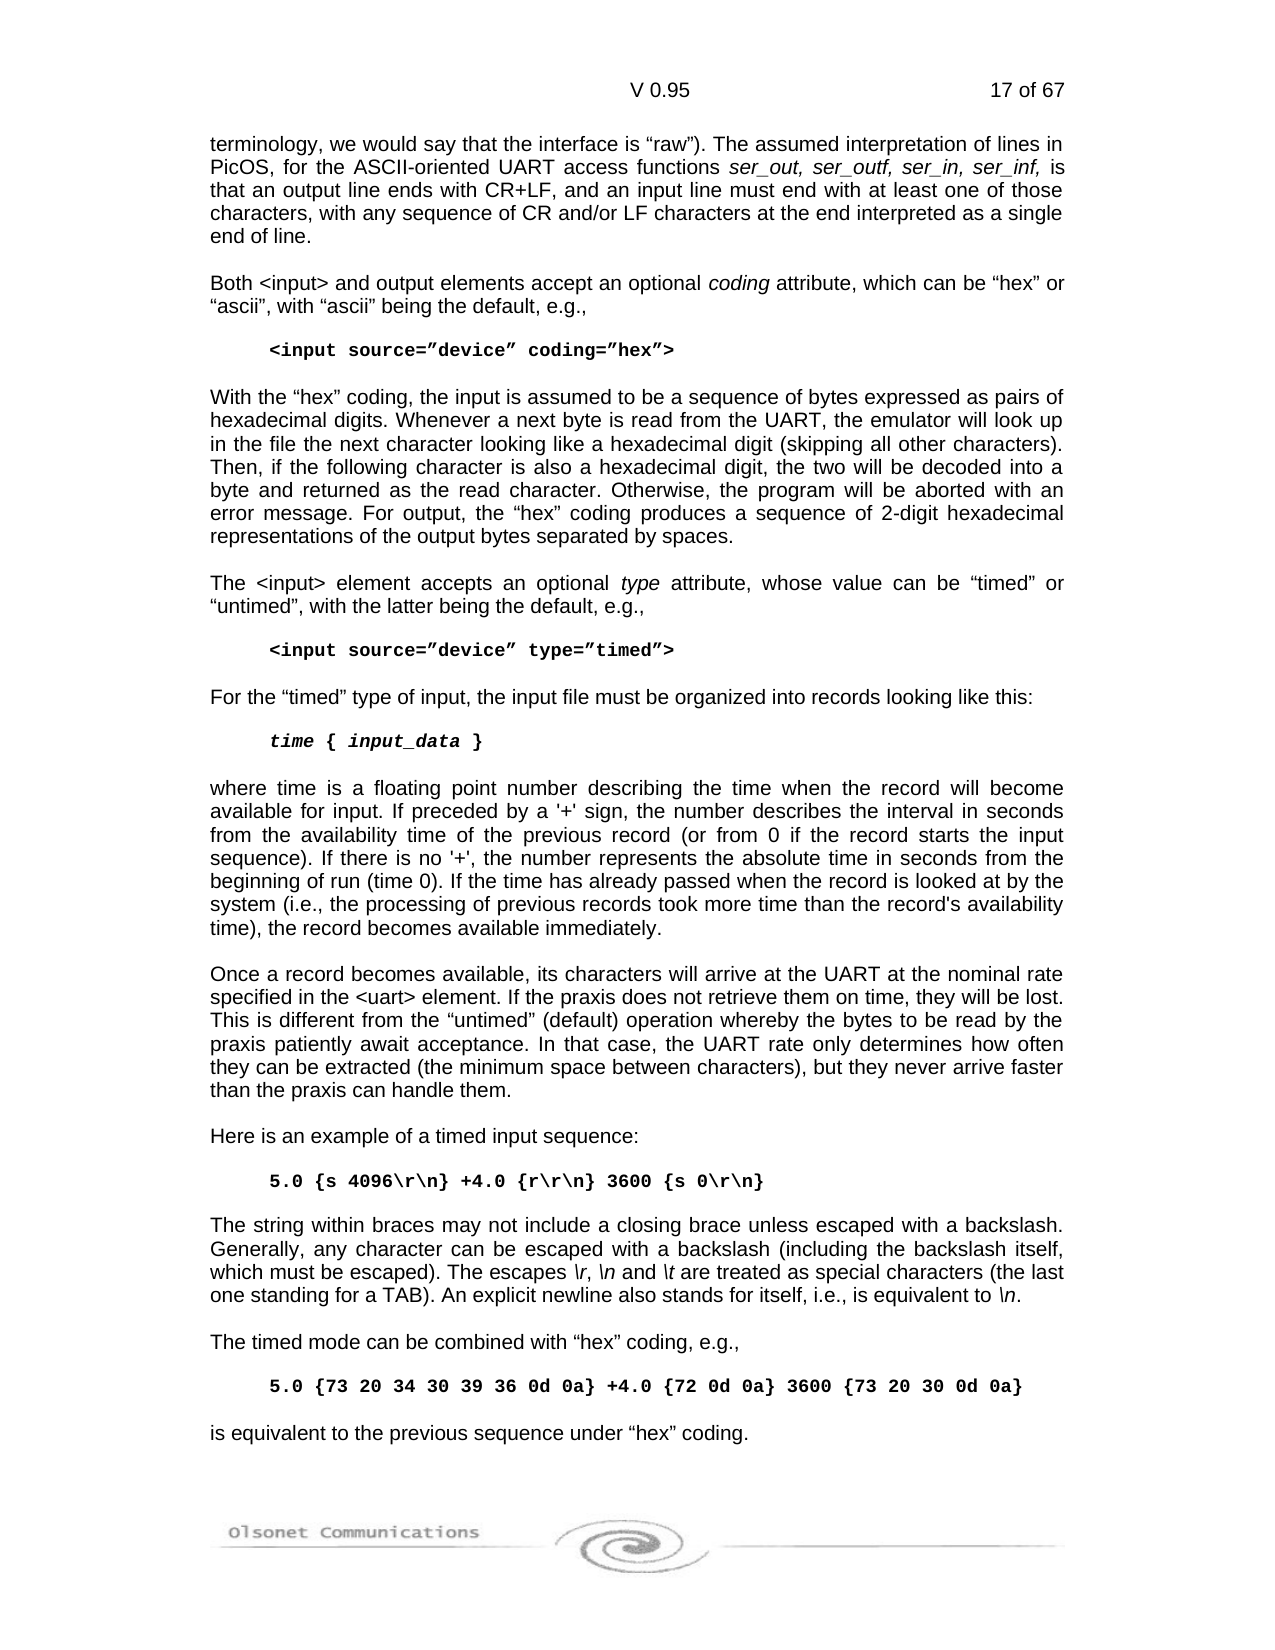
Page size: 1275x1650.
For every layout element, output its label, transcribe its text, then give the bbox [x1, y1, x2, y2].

text With the “hex” coding, the input is assumed to be a sequence of bytes expressed as pairs of hexadecimal digits. Whenever a next byte is read from the UART, the emulator will look up in the file the next character looking like a hexadecimal digit (skipping all other characters). Then, if the following character is also a hexadecimal digit, the two will be decoded into a byte and returned as the read character. Otherwise, the program will be aborted with an error message. For output, the “hex” coding produces a sequence of 2-digit hexadecimal representations of the output bytes separated by spaces. [210, 386, 1065, 548]
text The <input> element accepts an optional type attribute, whose value can be “timed” or “untimed”, with the latter being the default, e.g., [210, 572, 1065, 618]
text Here is an example of a timed input sequence: [210, 1125, 1065, 1148]
text is equivalent to the previous sequence under “hex” coding. [210, 1421, 1065, 1444]
text For the “timed” type of input, the input file must be organized into records looking like this: [210, 686, 1065, 709]
text The timed mode can be combined with “hex” coding, e.g., [210, 1330, 1065, 1353]
text <input source=”device” coding=”hex”> [269, 341, 1065, 362]
text where time is a floating point number describing the time when the record will become available for input. If preceded by a '+' sign, the number describes the interval in seconds from the availability time of the previous record (or from 0 if the record starts the input sequence). If there is no '+', the number represents the absolute time in seconds from the beginning of run (time 0). If the time has already passed when the record is looked at by the system (i.e., the processing of previous records took more time than the record's availability time), the record becomes available immediately. [210, 777, 1065, 939]
text time { input_data } [269, 732, 1065, 753]
text <input source=”device” type=”timed”> [269, 641, 1065, 662]
text 5.0 {73 20 34 30 39 36 0d 0a} +4.0 {72 0d 0a} 3600 {73 20 30 0d 0a} [269, 1377, 1065, 1398]
text terminology, we would say that the interface is “raw”). The assumed interpretation of lines in PicOS, for the ASCII-oriented UART access functions ser_out, ser_outf, ser_in, ser_inf, is that an output line ends with CR+LF, and an input line must end with at least one of those characters, with any sequence of CR and/or LF characters at the end interpreted as a single end of line. [210, 132, 1065, 248]
text 5.0 {s 4096\r\n} +4.0 {r\r\n} 3600 {s 0\r\n} [269, 1172, 1065, 1193]
text Both <input> and output elements accept an optional coding attribute, which can be “hex” or “ascii”, with “ascii” being the default, e.g., [210, 272, 1065, 318]
picture [210, 1504, 1065, 1596]
text Once a record becomes available, its characters will arrive at the UART at the nominal rate specified in the <uart> element. If the praxis does not retrieve them on time, they will be lost. This is different from the “untimed” (default) operation whereby the bytes to be read by the praxis patiently await acceptance. In that case, the UART rate only determines how often they can be extracted (the minimum space between characters), but they never arrive faster than the praxis can handle them. [210, 962, 1065, 1102]
text The string within braces may not include a closing brace unless escaped with a backslash. Generally, any character can be escaped with a backslash (including the backslash itself, which must be escaped). The escapes \r, \n and \t are treated as special characters (the last one standing for a TAB). An explicit newline also stands for itself, i.e., is equivalent to \n. [210, 1214, 1065, 1307]
